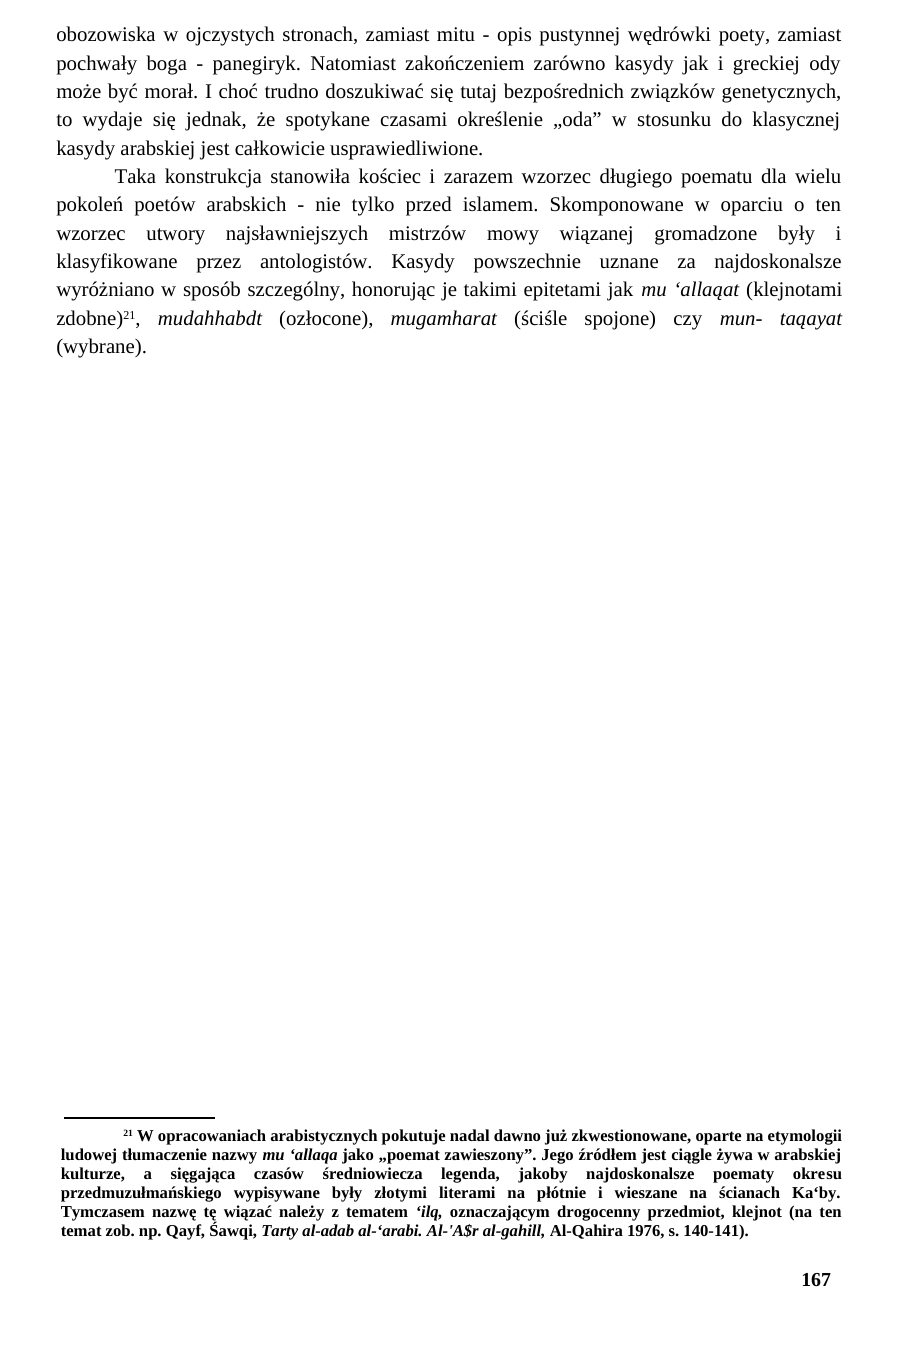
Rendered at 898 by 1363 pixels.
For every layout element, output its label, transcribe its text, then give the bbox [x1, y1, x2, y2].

text 21 W opracowaniach arabistycznych pokutuje nadal dawno już zkwestionowane, oparte na ety­mologii ludowej tłumaczenie nazwy mu ‘allaqa jako „poemat zawieszony”. Jego źródłem jest ciągle żywa w arabskiej kulturze, a sięgająca czasów średniowiecza legenda, jakoby najdoskonalsze poematy okre­su przedmuzułmańskiego wypisywane były złotymi literami na płótnie i wieszane na ścianach Ka‘by. Tymczasem nazwę tę wiązać należy z tematem ‘ilq, oznaczającym drogocenny przedmiot, klejnot (na ten temat zob. np. Qayf, Śawqi, Tarty al-adab al-‘arabi. Al-'A$r al-gahill, Al-Qahira 1976, s. 140-141). [61, 1125, 842, 1240]
text Taka konstrukcja stanowiła kościec i zarazem wzorzec długiego poematu dla wielu pokoleń poetów arabskich - nie tylko przed islamem. Skomponowane w oparciu o ten wzorzec utwory najsławniejszych mistrzów mowy wiązanej gromadzone były i klasyfikowane przez antologistów. Kasydy powszechnie uznane za najdoskonalsze wyróżniano w sposób szczególny, honorując je takimi epitetami jak mu ‘allaąat (klej­notami zdobne)21, mudahhabdt (ozłocone), mugamharat (ściśle spojone) czy mun- taąayat (wybrane). [56, 164, 842, 358]
text obozowiska w ojczystych stronach, zamiast mitu - opis pustynnej wędrówki poety, zamiast pochwały boga - panegiryk. Natomiast zakończeniem zarówno kasydy jak i greckiej ody może być morał. I choć trudno doszukiwać się tutaj bezpośrednich związków genetycznych, to wydaje się jednak, że spotykane czasami określenie „oda” w stosunku do klasycznej kasydy arabskiej jest całkowicie usprawiedliwione. [56, 22, 842, 160]
text 167 [801, 1268, 836, 1291]
